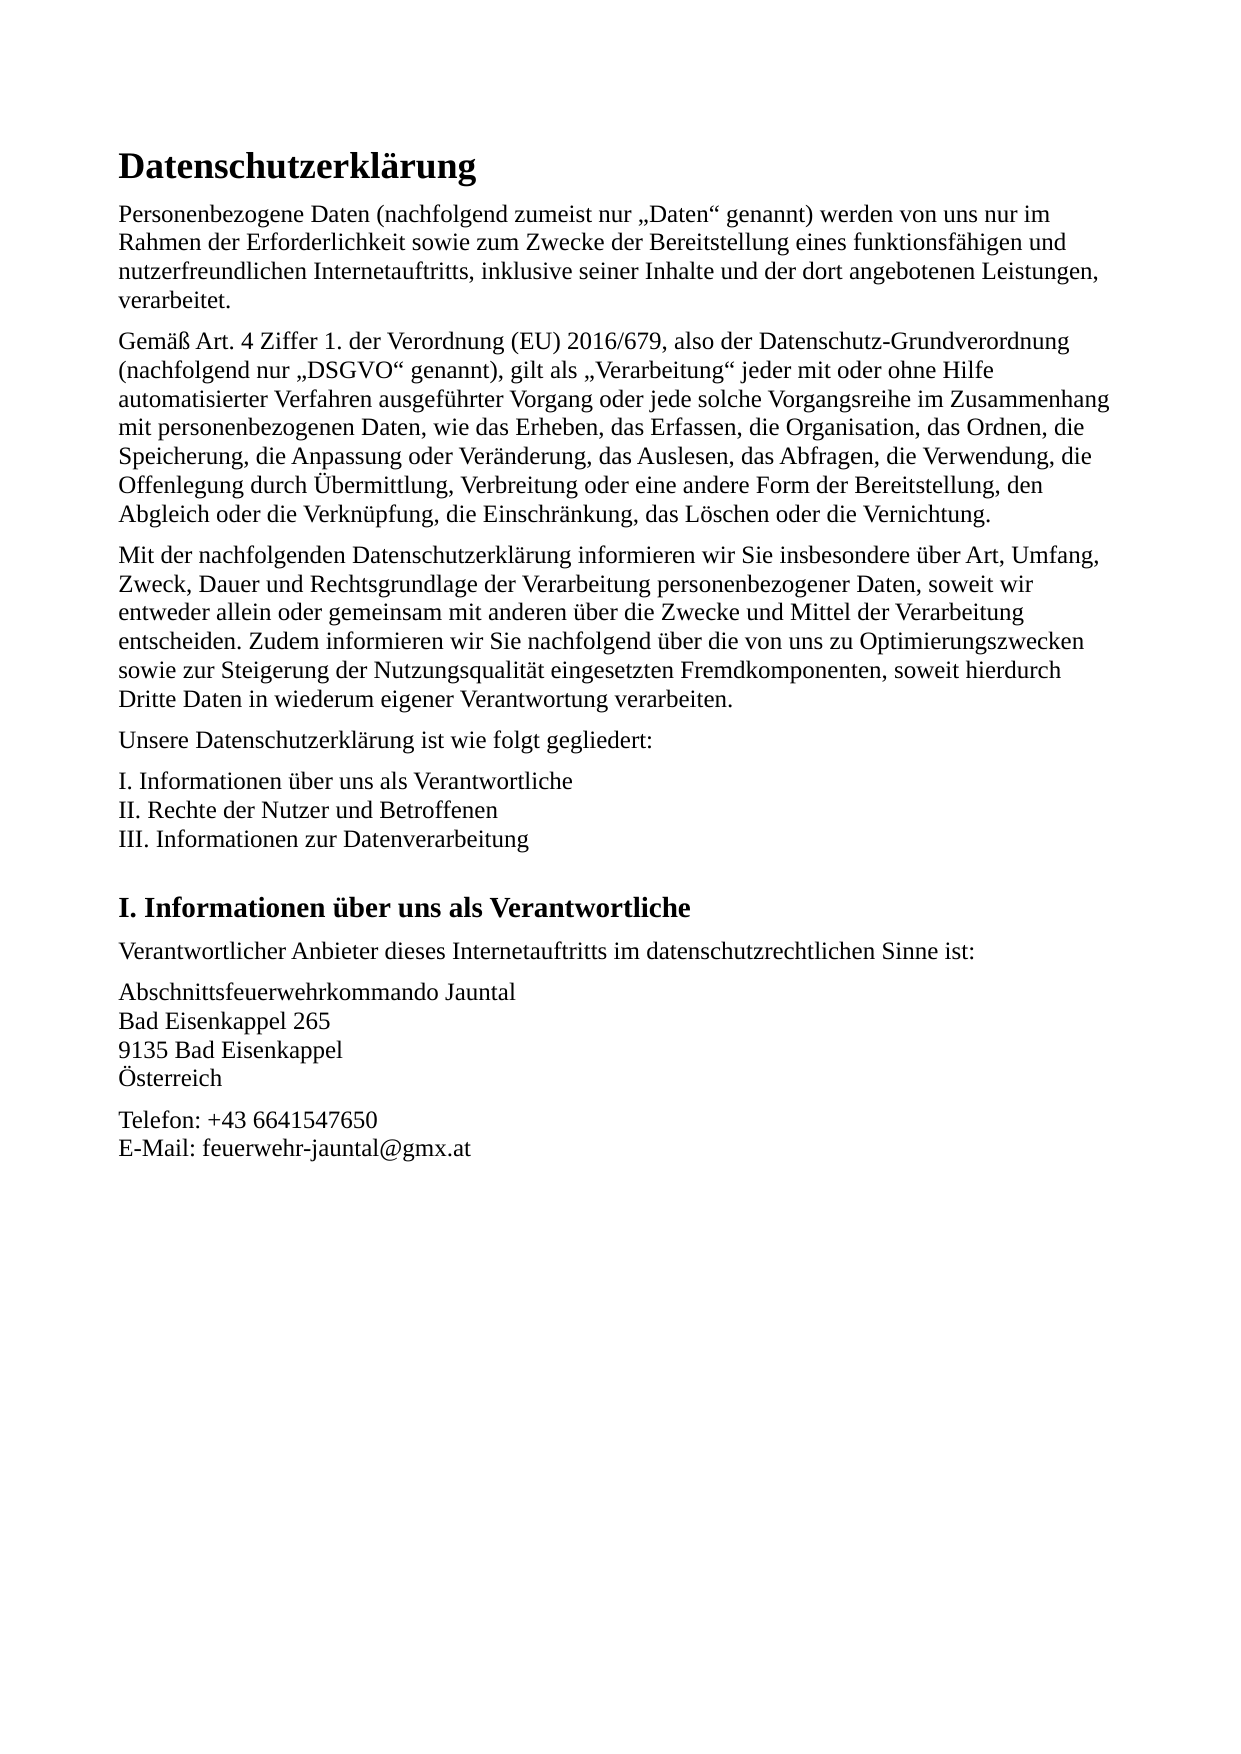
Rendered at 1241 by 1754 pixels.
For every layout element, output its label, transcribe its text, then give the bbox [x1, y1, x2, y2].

text Telefon: +43 6641547650 E-Mail: feuerwehr-jauntal@gmx.at [118, 1105, 1122, 1162]
subtitle I. Informationen über uns als Verantwortliche [118, 890, 1122, 923]
text Abschnittsfeuerwehrkommando Jauntal Bad Eisenkappel 265 9135 Bad Eisenkappel Österreich [118, 977, 1122, 1092]
text Personenbezogene Daten (nachfolgend zumeist nur „Daten“ genannt) werden von uns nur im Rahmen der Erforderlichkeit sowie zum Zwecke der Bereitstellung eines funktionsfähigen und nutzerfreundlichen Internetauftritts, inklusive seiner Inhalte und der dort angebotenen Leistungen, verarbeitet. [118, 199, 1122, 314]
text Unsere Datenschutzerklärung ist wie folgt gegliedert: [118, 725, 1122, 754]
text Gemäß Art. 4 Ziffer 1. der Verordnung (EU) 2016/679, also der Datenschutz-Grundverordnung (nachfolgend nur „DSGVO“ genannt), gilt als „Verarbeitung“ jeder mit oder ohne Hilfe automatisierter Verfahren ausgeführter Vorgang oder jede solche Vorgangsreihe im Zusammenhang mit personenbezogenen Daten, wie das Erheben, das Erfassen, die Organisation, das Ordnen, die Speicherung, die Anpassung oder Veränderung, das Auslesen, das Abfragen, die Verwendung, die Offenlegung durch Übermittlung, Verbreitung oder eine andere Form der Bereitstellung, den Abgleich oder die Verknüpfung, die Einschränkung, das Löschen oder die Vernichtung. [118, 326, 1122, 527]
subtitle Datenschutzerklärung [118, 143, 1122, 186]
text Mit der nachfolgenden Datenschutzerklärung informieren wir Sie insbesondere über Art, Umfang, Zweck, Dauer und Rechtsgrundlage der Verarbeitung personenbezogener Daten, soweit wir entweder allein oder gemeinsam mit anderen über die Zwecke und Mittel der Verarbeitung entscheiden. Zudem informieren wir Sie nachfolgend über die von uns zu Optimierungszwecken sowie zur Steigerung der Nutzungsqualität eingesetzten Fremdkomponenten, soweit hierdurch Dritte Daten in wiederum eigener Verantwortung verarbeiten. [118, 540, 1122, 712]
text I. Informationen über uns als Verantwortliche II. Rechte der Nutzer und Betroffenen III. Informationen zur Datenverarbeitung [118, 766, 1122, 852]
text Verantwortlicher Anbieter dieses Internetauftritts im datenschutzrechtlichen Sinne ist: [118, 936, 1122, 965]
